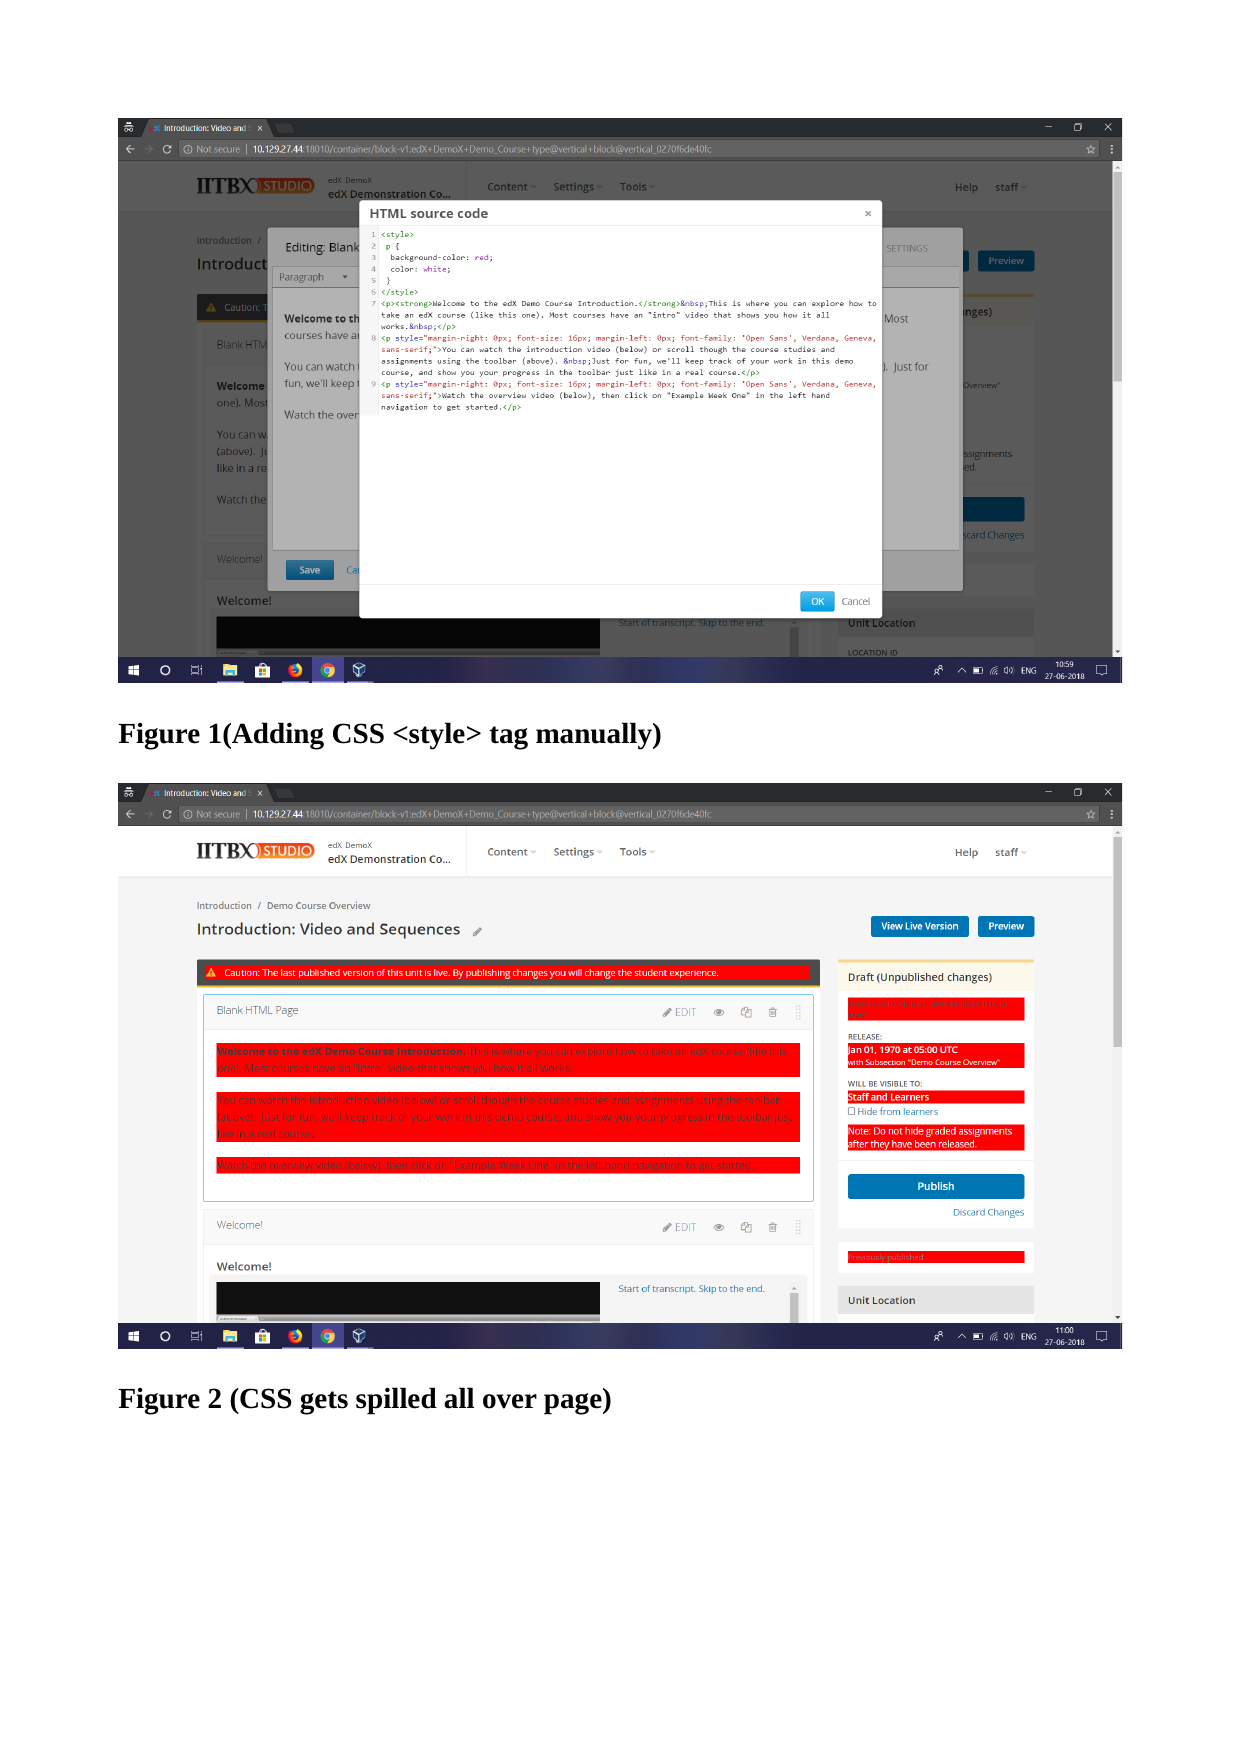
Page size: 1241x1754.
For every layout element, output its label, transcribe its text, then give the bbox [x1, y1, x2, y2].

picture [118, 783, 1123, 1349]
text Figure 2 (CSS gets spilled all over page) [118, 1382, 1122, 1415]
text Figure 1(Adding CSS <style> tag manually) [118, 716, 1122, 750]
picture [118, 118, 1123, 683]
